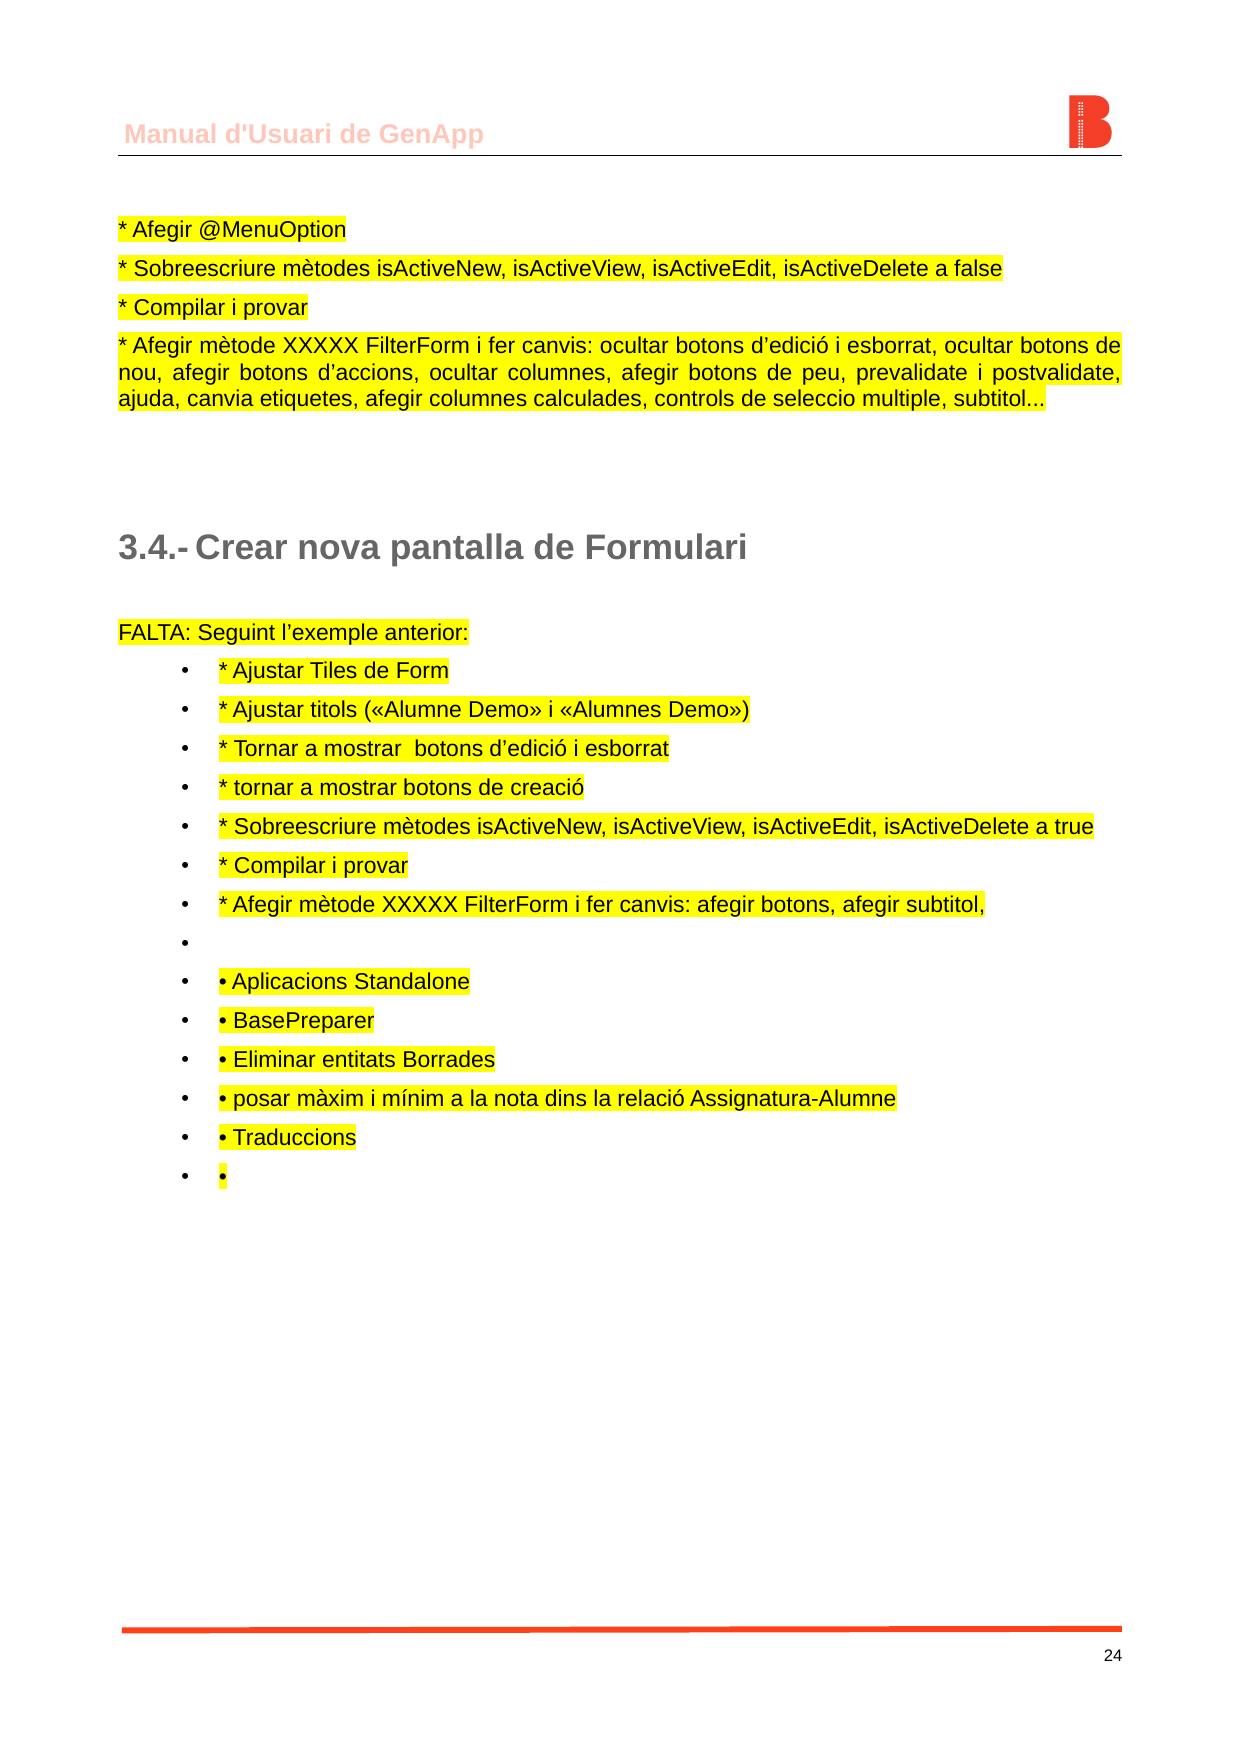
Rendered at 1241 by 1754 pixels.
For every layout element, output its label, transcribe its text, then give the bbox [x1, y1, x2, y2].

list • [181, 1163, 1122, 1189]
list * Tornar a mostrar botons d’edició i esborrat [181, 735, 1122, 762]
list * Compilar i provar [181, 852, 1122, 878]
picture [1063, 94, 1117, 150]
list • Aplicacions Standalone [181, 968, 1122, 995]
list * Afegir mètode XXXXX FilterForm i fer canvis: afegir botons, afegir subtitol, [181, 891, 1122, 917]
list • posar màxim i mínim a la nota dins la relació Assignatura-Alumne [181, 1085, 1122, 1111]
list • Traduccions [181, 1124, 1122, 1150]
list • BasePreparer [181, 1007, 1122, 1033]
text * Compilar i provar [118, 293, 1122, 320]
subtitle Crear nova pantalla de Formulari [118, 527, 1122, 567]
list * tornar a mostrar botons de creació [181, 774, 1122, 800]
text * Sobreescriure mètodes isActiveNew, isActiveView, isActiveEdit, isActiveDelete a false [118, 254, 1122, 281]
text * Afegir @MenuOption [118, 216, 1122, 242]
list * Ajustar titols («Alumne Demo» i «Alumnes Demo») [181, 696, 1122, 723]
text * Afegir mètode XXXXX FilterForm i fer canvis: ocultar botons d’edició i esborrat, ocultar botons de nou, afegir botons d’accions, ocultar columnes, afegir botons de peu, prevalidate i postvalidate, ajuda, canvia etiquetes, afegir columnes calculades, controls de seleccio multiple, subtitol... [118, 332, 1122, 411]
list • Eliminar entitats Borrades [181, 1046, 1122, 1072]
text FALTA: Seguint l’exemple anterior: [118, 619, 1122, 645]
list * Ajustar Tiles de Form [181, 657, 1122, 684]
list * Sobreescriure mètodes isActiveNew, isActiveView, isActiveEdit, isActiveDelete a true [181, 813, 1122, 839]
